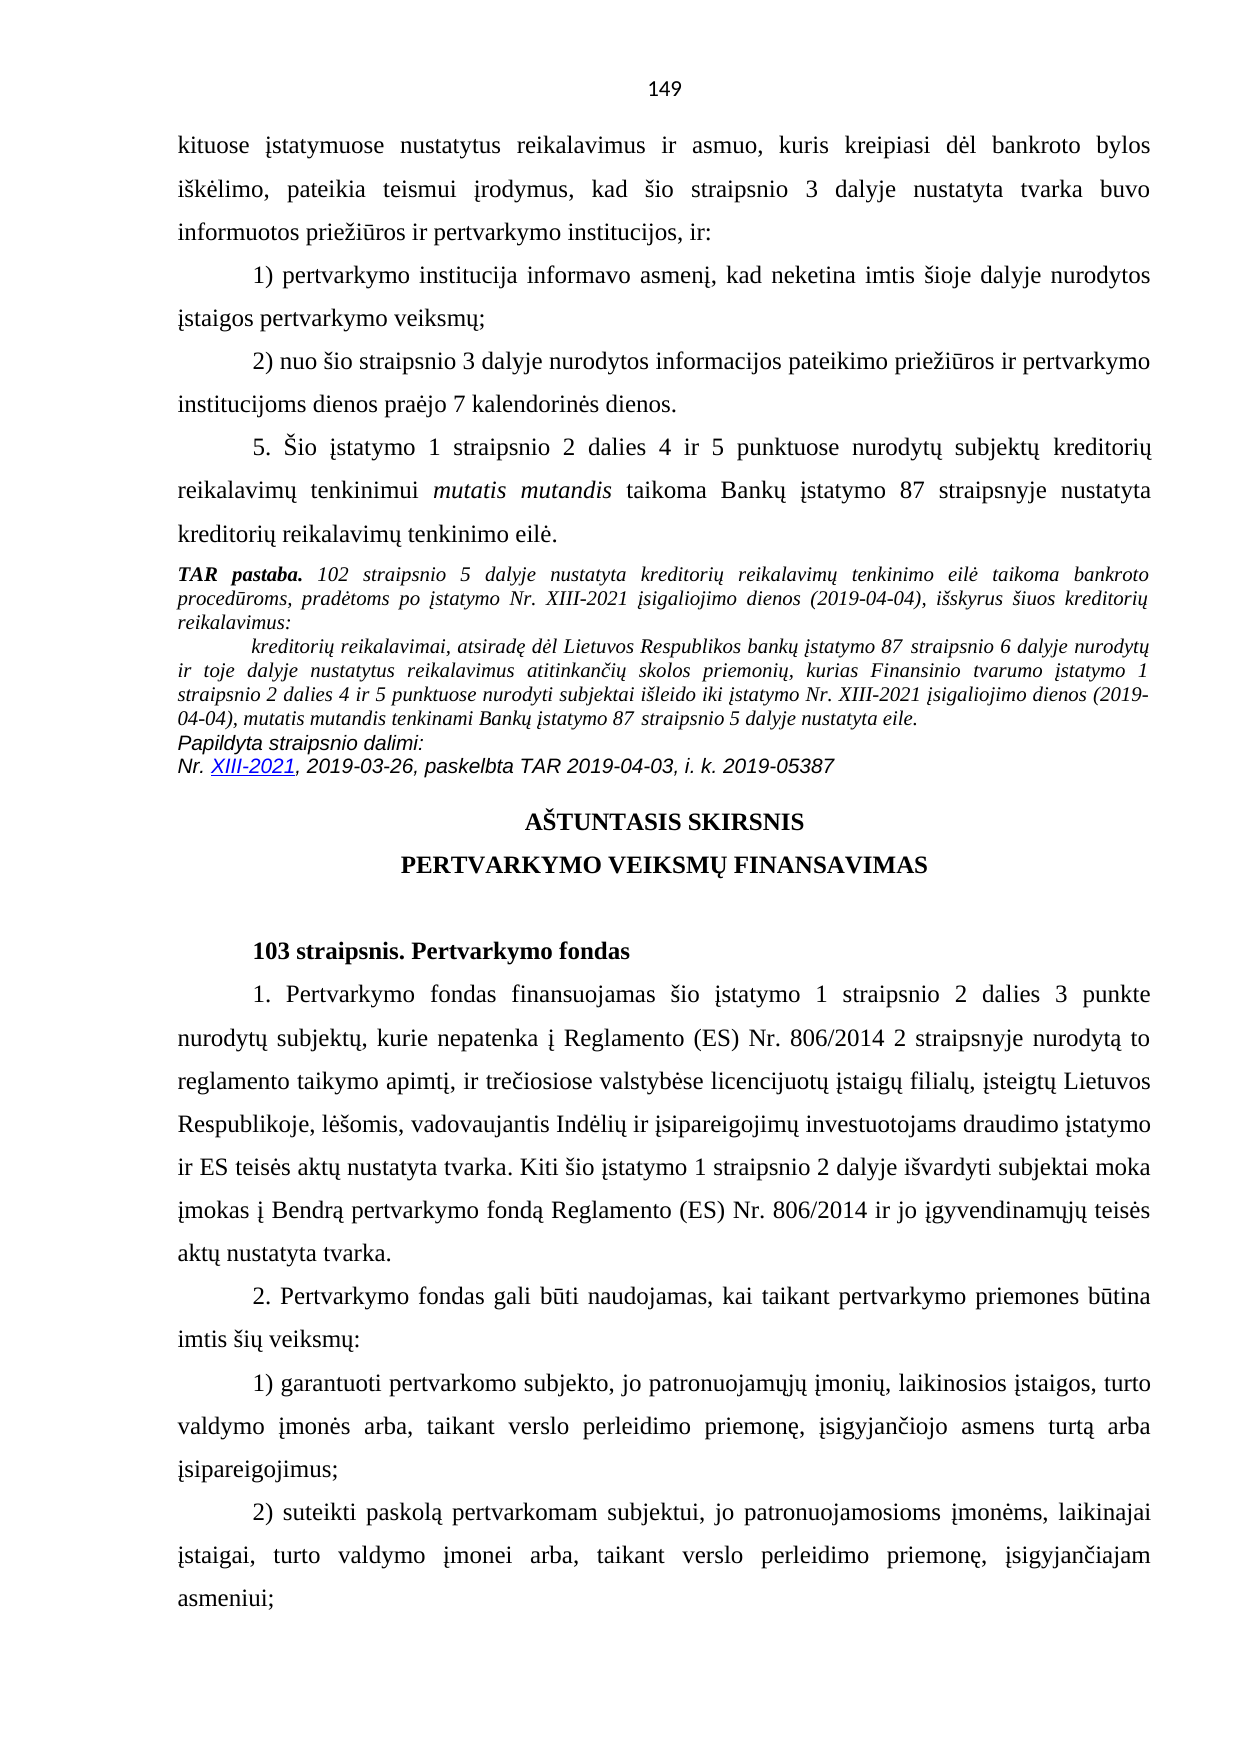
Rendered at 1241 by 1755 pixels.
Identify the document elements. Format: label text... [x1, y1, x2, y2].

text 1. Pertvarkymo fondas finansuojamas šio įstatymo 1 straipsnio 2 dalies 3 punkte nurodytų subjektų, kurie nepatenka į Reglamento (ES) Nr. 806/2014 2 straipsnyje nurodytą to reglamento taikymo apimtį, ir trečiosiose valstybėse licencijuotų įstaigų filialų, įsteigtų Lietuvos Respublikoje, lėšomis, vadovaujantis Indėlių ir įsipareigojimų investuotojams draudimo įstatymo ir ES teisės aktų nustatyta tvarka. Kiti šio įstatymo 1 straipsnio 2 dalyje išvardyti subjektai moka įmokas į Bendrą pertvarkymo fondą Reglamento (ES) Nr. 806/2014 ir jo įgyvendinamųjų teisės aktų nustatyta tvarka. [177, 979, 1152, 1267]
text kreditorių reikalavimai, atsiradę dėl Lietuvos Respublikos bankų įstatymo 87 straipsnio 6 dalyje nurodytų ir toje dalyje nustatytus reikalavimus atitinkančių skolos priemonių, kurias Finansinio tvarumo įstatymo 1 straipsnio 2 dalies 4 ir 5 punktuose nurodyti subjektai išleido iki įstatymo Nr. XIII-2021 įsigaliojimo dienos (2019-04-04), mutatis mutandis tenkinami Bankų įstatymo 87 straipsnio 5 dalyje nustatyta eile. [177, 634, 1152, 730]
text 103 straipsnis. Pertvarkymo fondas [177, 936, 1152, 965]
text 1) pertvarkymo institucija informavo asmenį, kad neketina imtis šioje dalyje nurodytos įstaigos pertvarkymo veiksmų; [177, 260, 1152, 332]
text 2. Pertvarkymo fondas gali būti naudojamas, kai taikant pertvarkymo priemones būtina imtis šių veiksmų: [177, 1281, 1152, 1353]
text TAR pastaba. 102 straipsnio 5 dalyje nustatyta kreditorių reikalavimų tenkinimo eilė taikoma bankroto procedūroms, pradėtoms po įstatymo Nr. XIII-2021 įsigaliojimo dienos (2019-04-04), išskyrus šiuos kreditorių reikalavimus: [177, 562, 1152, 634]
text Papildyta straipsnio dalimi: [177, 730, 1152, 754]
text kituose įstatymuose nustatytus reikalavimus ir asmuo, kuris kreipiasi dėl bankroto bylos iškėlimo, pateikia teismui įrodymus, kad šio straipsnio 3 dalyje nustatyta tvarka buvo informuotos priežiūros ir pertvarkymo institucijos, ir: [177, 131, 1152, 246]
text 1) garantuoti pertvarkomo subjekto, jo patronuojamųjų įmonių, laikinosios įstaigos, turto valdymo įmonės arba, taikant verslo perleidimo priemonę, įsigyjančiojo asmens turtą arba įsipareigojimus; [177, 1368, 1152, 1483]
text PERTVARKYMO VEIKSMŲ FINANSAVIMAS [177, 850, 1152, 879]
text 2) nuo šio straipsnio 3 dalyje nurodytos informacijos pateikimo priežiūros ir pertvarkymo institucijoms dienos praėjo 7 kalendorinės dienos. [177, 346, 1152, 418]
text Nr. XIII-2021, 2019-03-26, paskelbta TAR 2019-04-03, i. k. 2019-05387 [177, 754, 1152, 778]
text 2) suteikti paskolą pertvarkomam subjektui, jo patronuojamosioms įmonėms, laikinajai įstaigai, turto valdymo įmonei arba, taikant verslo perleidimo priemonę, įsigyjančiajam asmeniui; [177, 1497, 1152, 1612]
text 5. Šio įstatymo 1 straipsnio 2 dalies 4 ir 5 punktuose nurodytų subjektų kreditorių reikalavimų tenkinimui mutatis mutandis taikoma Bankų įstatymo 87 straipsnyje nustatyta kreditorių reikalavimų tenkinimo eilė. [177, 432, 1152, 547]
text AŠTUNTASIS SKIRSNIS [177, 807, 1152, 836]
